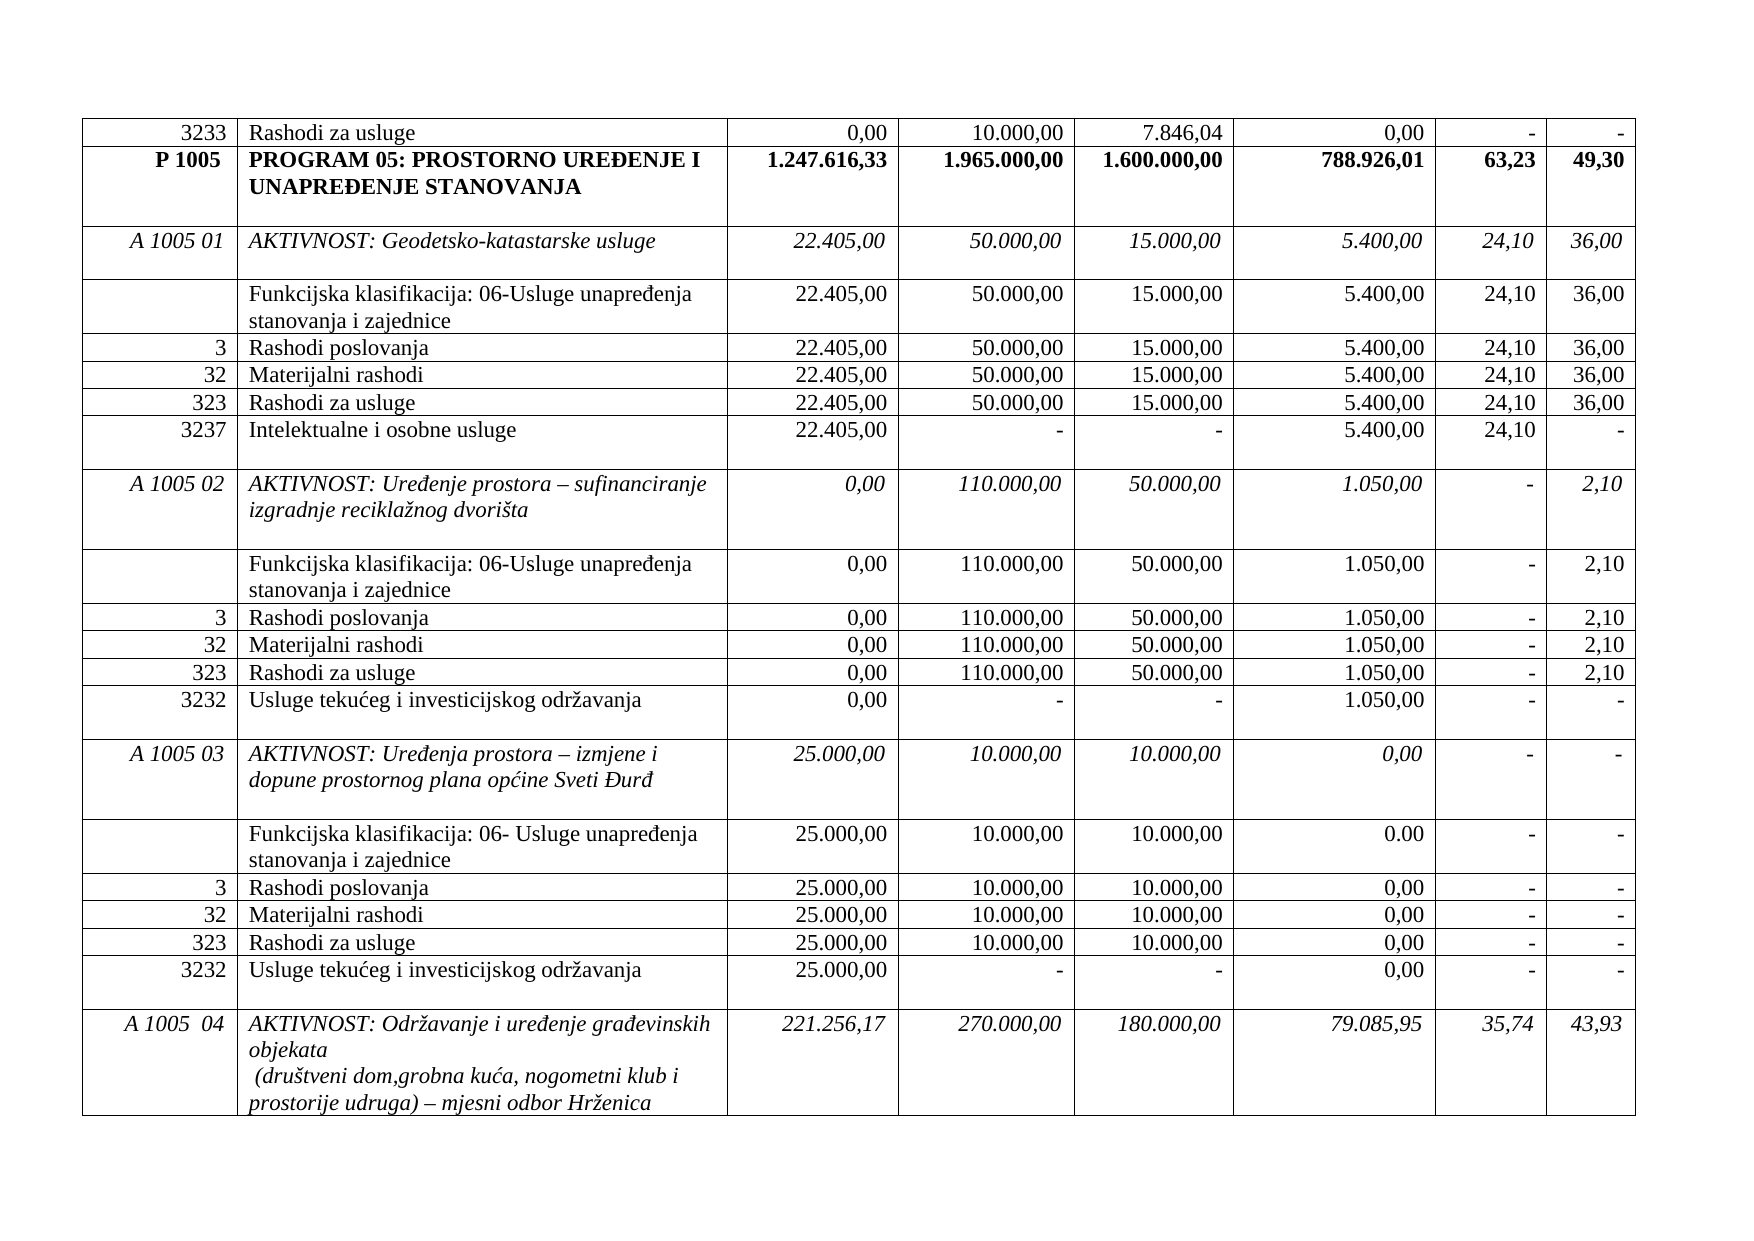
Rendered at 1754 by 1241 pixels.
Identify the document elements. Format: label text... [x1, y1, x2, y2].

table_cell A 1005 03 [83, 740, 237, 819]
table_cell - [1547, 874, 1635, 900]
table_cell Rashodi poslovanja [238, 334, 727, 361]
table_cell 110.000,00 [899, 631, 1074, 658]
table_cell 15.000,00 [1075, 280, 1233, 333]
table_cell 49,30 [1547, 147, 1635, 226]
table_cell - [1547, 929, 1635, 955]
table_cell 2,10 [1547, 550, 1635, 603]
table_cell 10.000,00 [1075, 929, 1233, 955]
table_cell 24,10 [1436, 416, 1546, 469]
table_cell 10.000,00 [899, 901, 1074, 927]
table_cell Materijalni rashodi [238, 362, 727, 388]
table_cell 2,10 [1547, 604, 1635, 630]
table_cell 110.000,00 [899, 659, 1074, 685]
table_cell 24,10 [1436, 334, 1546, 361]
table_cell - [1436, 740, 1546, 819]
table_cell 7.846,04 [1075, 119, 1233, 146]
table_cell 10.000,00 [1075, 820, 1233, 873]
table_cell 1.050,00 [1234, 686, 1435, 739]
table_cell - [1547, 740, 1635, 819]
table_cell 1.600.000,00 [1075, 147, 1233, 226]
table_cell 10.000,00 [899, 874, 1074, 900]
table_cell 1.050,00 [1234, 470, 1435, 549]
table_cell - [1547, 416, 1635, 469]
table_cell - [1436, 631, 1546, 658]
table_cell 0,00 [1234, 874, 1435, 900]
table_cell Materijalni rashodi [238, 631, 727, 658]
table_cell 22.405,00 [728, 334, 898, 361]
table_cell 50.000,00 [899, 389, 1074, 415]
table_cell 32 [83, 362, 237, 388]
table_cell 32 [83, 631, 237, 658]
table_cell 15.000,00 [1075, 389, 1233, 415]
table_cell A 1005 04 [83, 1010, 237, 1115]
table_cell - [1547, 901, 1635, 927]
table_cell 3232 [83, 956, 237, 1009]
table_cell 10.000,00 [1075, 901, 1233, 927]
table_cell 36,00 [1547, 362, 1635, 388]
table_cell 1.050,00 [1234, 550, 1435, 603]
table_cell 22.405,00 [728, 280, 898, 333]
table_cell - [1547, 820, 1635, 873]
table_cell 63,23 [1436, 147, 1546, 226]
table_cell - [1547, 956, 1635, 1009]
table_cell 35,74 [1436, 1010, 1546, 1115]
table_cell 323 [83, 929, 237, 955]
table_cell Rashodi poslovanja [238, 604, 727, 630]
table_cell 0,00 [1234, 956, 1435, 1009]
table_cell 5.400,00 [1234, 416, 1435, 469]
table_cell 110.000,00 [899, 550, 1074, 603]
table_cell 0,00 [1234, 119, 1435, 146]
table_cell Rashodi za usluge [238, 119, 727, 146]
table_cell 5.400,00 [1234, 280, 1435, 333]
table_cell AKTIVNOST: Uređenje prostora – sufinanciranje izgradnje reciklažnog dvorišta [238, 470, 727, 549]
table_cell 3232 [83, 686, 237, 739]
table_cell 36,00 [1547, 280, 1635, 333]
table_cell 22.405,00 [728, 362, 898, 388]
table_cell 0,00 [728, 686, 898, 739]
table_cell 323 [83, 389, 237, 415]
table_cell 50.000,00 [899, 334, 1074, 361]
table_cell 0,00 [728, 604, 898, 630]
table_cell 10.000,00 [1075, 874, 1233, 900]
table_cell 0.00 [1234, 820, 1435, 873]
table_cell 5.400,00 [1234, 389, 1435, 415]
table_cell 2,10 [1547, 659, 1635, 685]
table_cell 10.000,00 [1075, 740, 1233, 819]
table_cell - [1436, 929, 1546, 955]
table_cell 110.000,00 [899, 604, 1074, 630]
table_cell 15.000,00 [1075, 334, 1233, 361]
table_cell 5.400,00 [1234, 362, 1435, 388]
table_cell Funkcijska klasifikacija: 06-Usluge unapređenja stanovanja i zajednice [238, 550, 727, 603]
table_cell 24,10 [1436, 227, 1546, 279]
table_cell - [899, 416, 1074, 469]
table_cell 0,00 [728, 470, 898, 549]
table_cell 0,00 [1234, 929, 1435, 955]
table_cell 2,10 [1547, 470, 1635, 549]
table_cell 221.256,17 [728, 1010, 898, 1115]
table_cell 10.000,00 [899, 119, 1074, 146]
table_cell 5.400,00 [1234, 334, 1435, 361]
table_cell Rashodi poslovanja [238, 874, 727, 900]
table_cell Funkcijska klasifikacija: 06-Usluge unapređenja stanovanja i zajednice [238, 280, 727, 333]
table_cell Usluge tekućeg i investicijskog održavanja [238, 686, 727, 739]
table_cell Rashodi za usluge [238, 929, 727, 955]
table_cell 50.000,00 [1075, 604, 1233, 630]
table_cell - [1436, 659, 1546, 685]
table_cell P 1005 [83, 147, 237, 226]
table_cell 270.000,00 [899, 1010, 1074, 1115]
table_cell 25.000,00 [728, 929, 898, 955]
table_cell 10.000,00 [899, 820, 1074, 873]
table_cell 43,93 [1547, 1010, 1635, 1115]
table_cell 110.000,00 [899, 470, 1074, 549]
table_cell PROGRAM 05: PROSTORNO UREĐENJE I UNAPREĐENJE STANOVANJA [238, 147, 727, 226]
table_cell Intelektualne i osobne usluge [238, 416, 727, 469]
table_cell 1.965.000,00 [899, 147, 1074, 226]
table_cell 50.000,00 [1075, 550, 1233, 603]
table_cell A 1005 02 [83, 470, 237, 549]
table_cell - [1436, 550, 1546, 603]
table_cell AKTIVNOST: Geodetsko-katastarske usluge [238, 227, 727, 279]
table_cell 25.000,00 [728, 820, 898, 873]
table_cell 15.000,00 [1075, 227, 1233, 279]
table_cell 25.000,00 [728, 874, 898, 900]
table_cell 24,10 [1436, 362, 1546, 388]
table_cell 36,00 [1547, 389, 1635, 415]
table_cell 0,00 [1234, 740, 1435, 819]
table_cell A 1005 01 [83, 227, 237, 279]
table_cell 36,00 [1547, 227, 1635, 279]
table_cell - [1436, 686, 1546, 739]
table_cell 180.000,00 [1075, 1010, 1233, 1115]
table_cell 10.000,00 [899, 929, 1074, 955]
table_cell - [1436, 874, 1546, 900]
table_cell AKTIVNOST: Uređenja prostora – izmjene i dopune prostornog plana općine Sveti Đurđ [238, 740, 727, 819]
table_cell 1.050,00 [1234, 659, 1435, 685]
table_cell 22.405,00 [728, 389, 898, 415]
table_cell 2,10 [1547, 631, 1635, 658]
table_cell 15.000,00 [1075, 362, 1233, 388]
table_cell Rashodi za usluge [238, 389, 727, 415]
table_cell - [1436, 956, 1546, 1009]
table_cell 50.000,00 [899, 280, 1074, 333]
table_cell - [1436, 604, 1546, 630]
table_cell 50.000,00 [1075, 631, 1233, 658]
table_cell 3 [83, 874, 237, 900]
table_cell 323 [83, 659, 237, 685]
table_cell 25.000,00 [728, 740, 898, 819]
table_cell - [1075, 416, 1233, 469]
table_cell 0,00 [728, 659, 898, 685]
table_cell 24,10 [1436, 280, 1546, 333]
table_cell 0,00 [728, 631, 898, 658]
table_cell - [899, 956, 1074, 1009]
table_cell 50.000,00 [1075, 470, 1233, 549]
table_cell Funkcijska klasifikacija: 06- Usluge unapređenja stanovanja i zajednice [238, 820, 727, 873]
table_cell 24,10 [1436, 389, 1546, 415]
table_cell 788.926,01 [1234, 147, 1435, 226]
table_cell 1.050,00 [1234, 604, 1435, 630]
table_cell - [1436, 901, 1546, 927]
table_cell - [1547, 686, 1635, 739]
table_cell 79.085,95 [1234, 1010, 1435, 1115]
table_cell Materijalni rashodi [238, 901, 727, 927]
table_cell 5.400,00 [1234, 227, 1435, 279]
table_cell Rashodi za usluge [238, 659, 727, 685]
table_cell 3 [83, 334, 237, 361]
table_cell - [1075, 956, 1233, 1009]
table_cell [83, 280, 237, 333]
table_cell 50.000,00 [1075, 659, 1233, 685]
table_cell 22.405,00 [728, 227, 898, 279]
table_cell 25.000,00 [728, 956, 898, 1009]
table_cell 3237 [83, 416, 237, 469]
table_cell 36,00 [1547, 334, 1635, 361]
table_cell - [1436, 119, 1546, 146]
table_cell - [1547, 119, 1635, 146]
table_cell AKTIVNOST: Održavanje i uređenje građevinskih objekata (društveni dom,grobna kuća, nogometni klub i prostorije udruga) – mjesni odbor Hrženica [238, 1010, 727, 1115]
table_cell - [899, 686, 1074, 739]
table_cell 1.247.616,33 [728, 147, 898, 226]
table_cell 50.000,00 [899, 362, 1074, 388]
table_cell 50.000,00 [899, 227, 1074, 279]
table_cell - [1075, 686, 1233, 739]
table_cell 10.000,00 [899, 740, 1074, 819]
table_cell 0,00 [728, 119, 898, 146]
table_cell 0,00 [728, 550, 898, 603]
table_cell 1.050,00 [1234, 631, 1435, 658]
table_cell 3 [83, 604, 237, 630]
table_cell [83, 550, 237, 603]
table_cell - [1436, 820, 1546, 873]
table_cell 0,00 [1234, 901, 1435, 927]
table_cell 22.405,00 [728, 416, 898, 469]
table_cell [83, 820, 237, 873]
table_cell 25.000,00 [728, 901, 898, 927]
table_cell Usluge tekućeg i investicijskog održavanja [238, 956, 727, 1009]
table_cell 32 [83, 901, 237, 927]
table_cell 3233 [83, 119, 237, 146]
table_cell - [1436, 470, 1546, 549]
